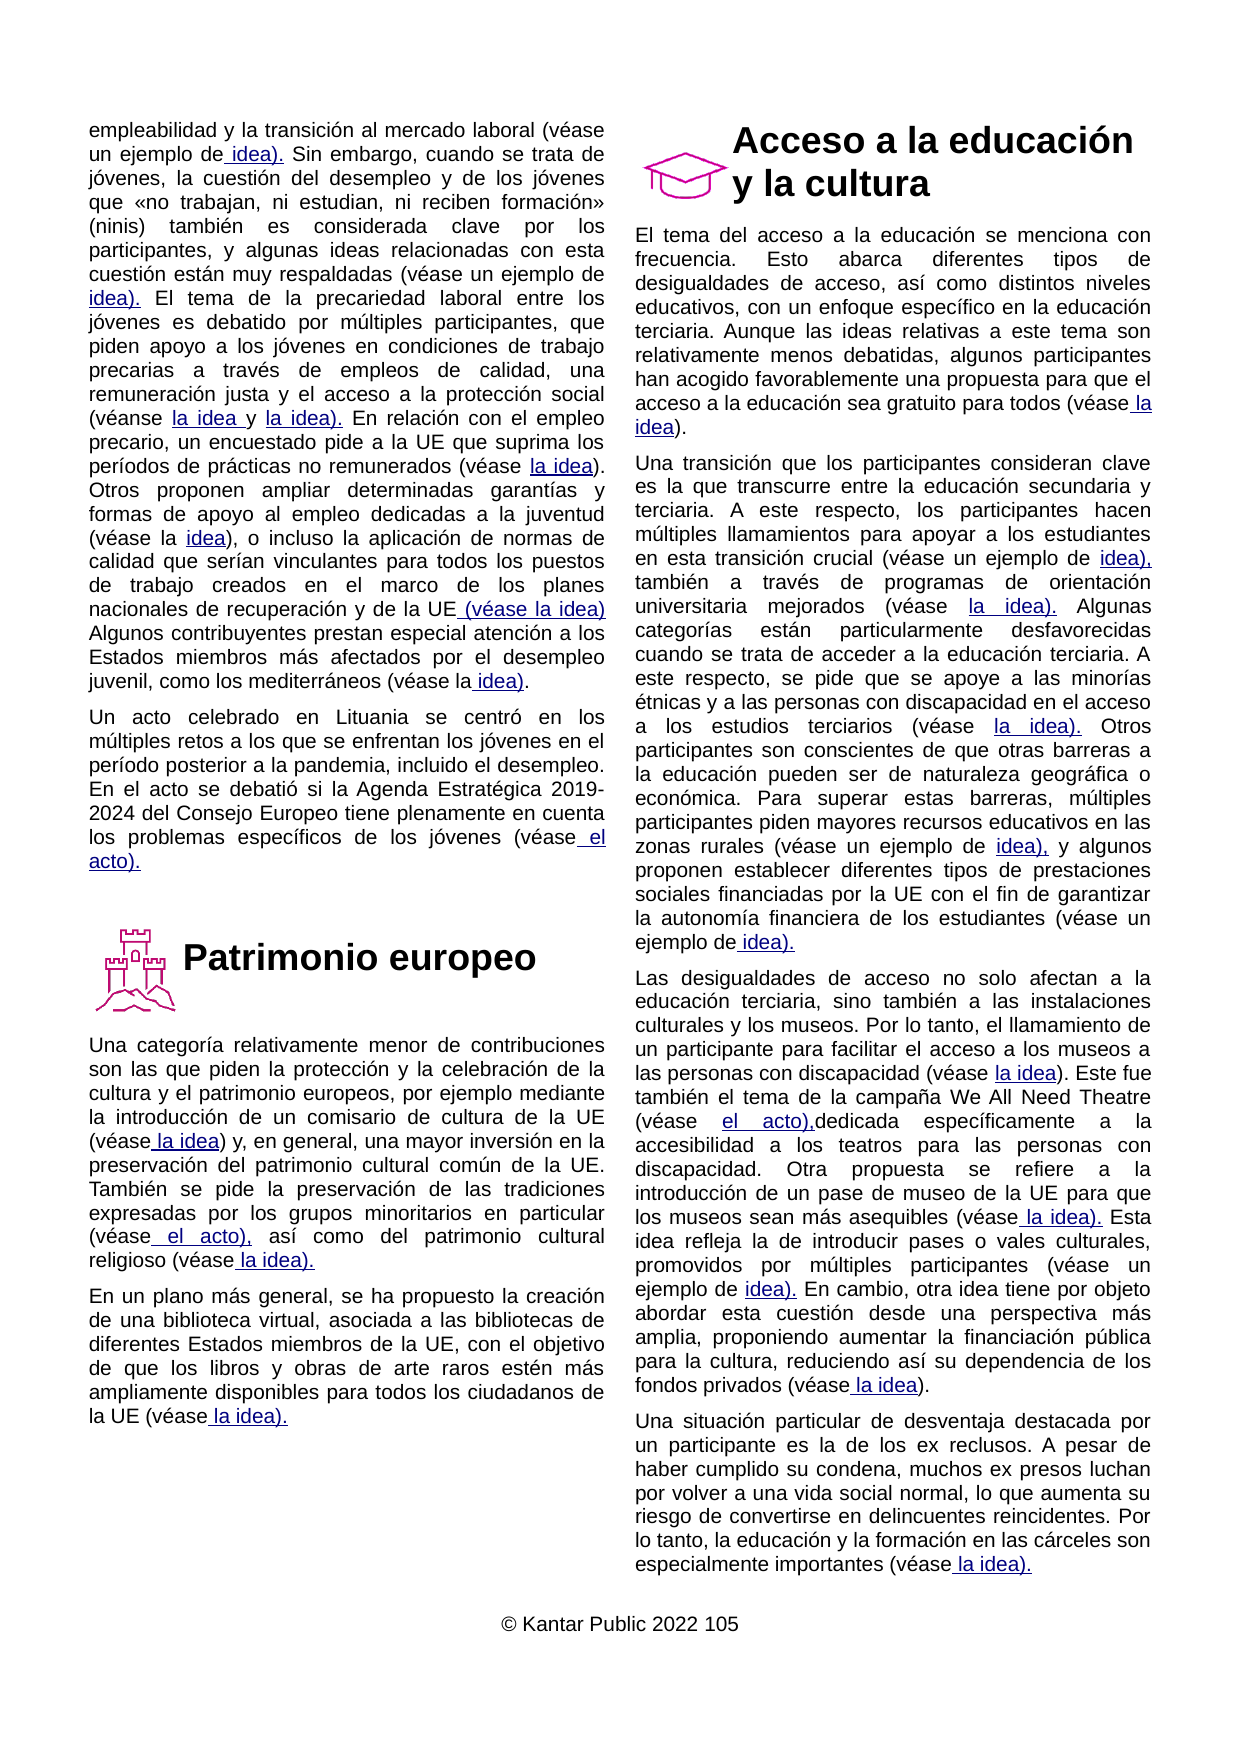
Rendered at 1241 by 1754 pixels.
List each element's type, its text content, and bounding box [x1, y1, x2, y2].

subtitle Patrimonio europeo [183, 935, 605, 978]
text Una transición que los participantes consideran clave es la que transcurre entre la educación secundaria y terciaria. A este respecto, los participantes hacen múltiples llamamientos para apoyar a los estudiantes en esta transición crucial (véase un ejemplo de idea), también a través de programas de orientación universitaria mejorados (véase la idea). Algunas categorías están particularmente desfavorecidas cuando se trata de acceder a la educación terciaria. A este respecto, se pide que se apoye a las minorías étnicas y a las personas con discapacidad en el acceso a los estudios terciarios (véase la idea). Otros participantes son conscientes de que otras barreras a la educación pueden ser de naturaleza geográfica o económica. Para superar estas barreras, múltiples participantes piden mayores recursos educativos en las zonas rurales (véase un ejemplo de idea), y algunos proponen establecer diferentes tipos de prestaciones sociales financiadas por la UE con el fin de garantizar la autonomía financiera de los estudiantes (véase un ejemplo de idea). [635, 450, 1152, 953]
picture [88, 923, 183, 1018]
subtitle Acceso a la educación y la cultura [635, 118, 1152, 204]
text empleabilidad y la transición al mercado laboral (véase un ejemplo de idea). Sin embargo, cuando se trata de jóvenes, la cuestión del desempleo y de los jóvenes que «no trabajan, ni estudian, ni reciben formación» (ninis) también es considerada clave por los participantes, y algunas ideas relacionadas con esta cuestión están muy respaldadas (véase un ejemplo de idea). El tema de la precariedad laboral entre los jóvenes es debatido por múltiples participantes, que piden apoyo a los jóvenes en condiciones de trabajo precarias a través de empleos de calidad, una remuneración justa y el acceso a la protección social (véanse la idea y la idea). En relación con el empleo precario, un encuestado pide a la UE que suprima los períodos de prácticas no remunerados (véase la idea). Otros proponen ampliar determinadas garantías y formas de apoyo al empleo dedicadas a la juventud (véase la idea), o incluso la aplicación de normas de calidad que serían vinculantes para todos los puestos de trabajo creados en el marco de los planes nacionales de recuperación y de la UE (véase la idea) Algunos contribuyentes prestan especial atención a los Estados miembros más afectados por el desempleo juvenil, como los mediterráneos (véase la idea). [88, 118, 605, 693]
text Una categoría relativamente menor de contribuciones son las que piden la protección y la celebración de la cultura y el patrimonio europeos, por ejemplo mediante la introducción de un comisario de cultura de la UE (véase la idea) y, en general, una mayor inversión en la preservación del patrimonio cultural común de la UE. También se pide la preservación de las tradiciones expresadas por los grupos minoritarios en particular (véase el acto), así como del patrimonio cultural religioso (véase la idea). [88, 1033, 605, 1272]
text En un plano más general, se ha propuesto la creación de una biblioteca virtual, asociada a las bibliotecas de diferentes Estados miembros de la UE, con el objetivo de que los libros y obras de arte raros estén más ampliamente disponibles para todos los ciudadanos de la UE (véase la idea). [88, 1284, 605, 1428]
picture [638, 128, 732, 223]
text Un acto celebrado en Lituania se centró en los múltiples retos a los que se enfrentan los jóvenes en el período posterior a la pandemia, incluido el desempleo. En el acto se debatió si la Agenda Estratégica 2019-2024 del Consejo Europeo tiene plenamente en cuenta los problemas específicos de los jóvenes (véase el acto). [88, 705, 605, 873]
text Una situación particular de desventaja destacada por un participante es la de los ex reclusos. A pesar de haber cumplido su condena, muchos ex presos luchan por volver a una vida social normal, lo que aumenta su riesgo de convertirse en delincuentes reincidentes. Por lo tanto, la educación y la formación en las cárceles son especialmente importantes (véase la idea). [635, 1408, 1152, 1576]
text Las desigualdades de acceso no solo afectan a la educación terciaria, sino también a las instalaciones culturales y los museos. Por lo tanto, el llamamiento de un participante para facilitar el acceso a los museos a las personas con discapacidad (véase la idea). Este fue también el tema de la campaña We All Need Theatre (véase el acto),dedicada específicamente a la accesibilidad a los teatros para las personas con discapacidad. Otra propuesta se refiere a la introducción de un pase de museo de la UE para que los museos sean más asequibles (véase la idea). Esta idea refleja la de introducir pases o vales culturales, promovidos por múltiples participantes (véase un ejemplo de idea). En cambio, otra idea tiene por objeto abordar esta cuestión desde una perspectiva más amplia, proponiendo aumentar la financiación pública para la cultura, reduciendo así su dependencia de los fondos privados (véase la idea). [635, 965, 1152, 1397]
text El tema del acceso a la educación se menciona con frecuencia. Esto abarca diferentes tipos de desigualdades de acceso, así como distintos niveles educativos, con un enfoque específico en la educación terciaria. Aunque las ideas relativas a este tema son relativamente menos debatidas, algunos participantes han acogido favorablemente una propuesta para que el acceso a la educación sea gratuito para todos (véase la idea). [635, 223, 1152, 438]
